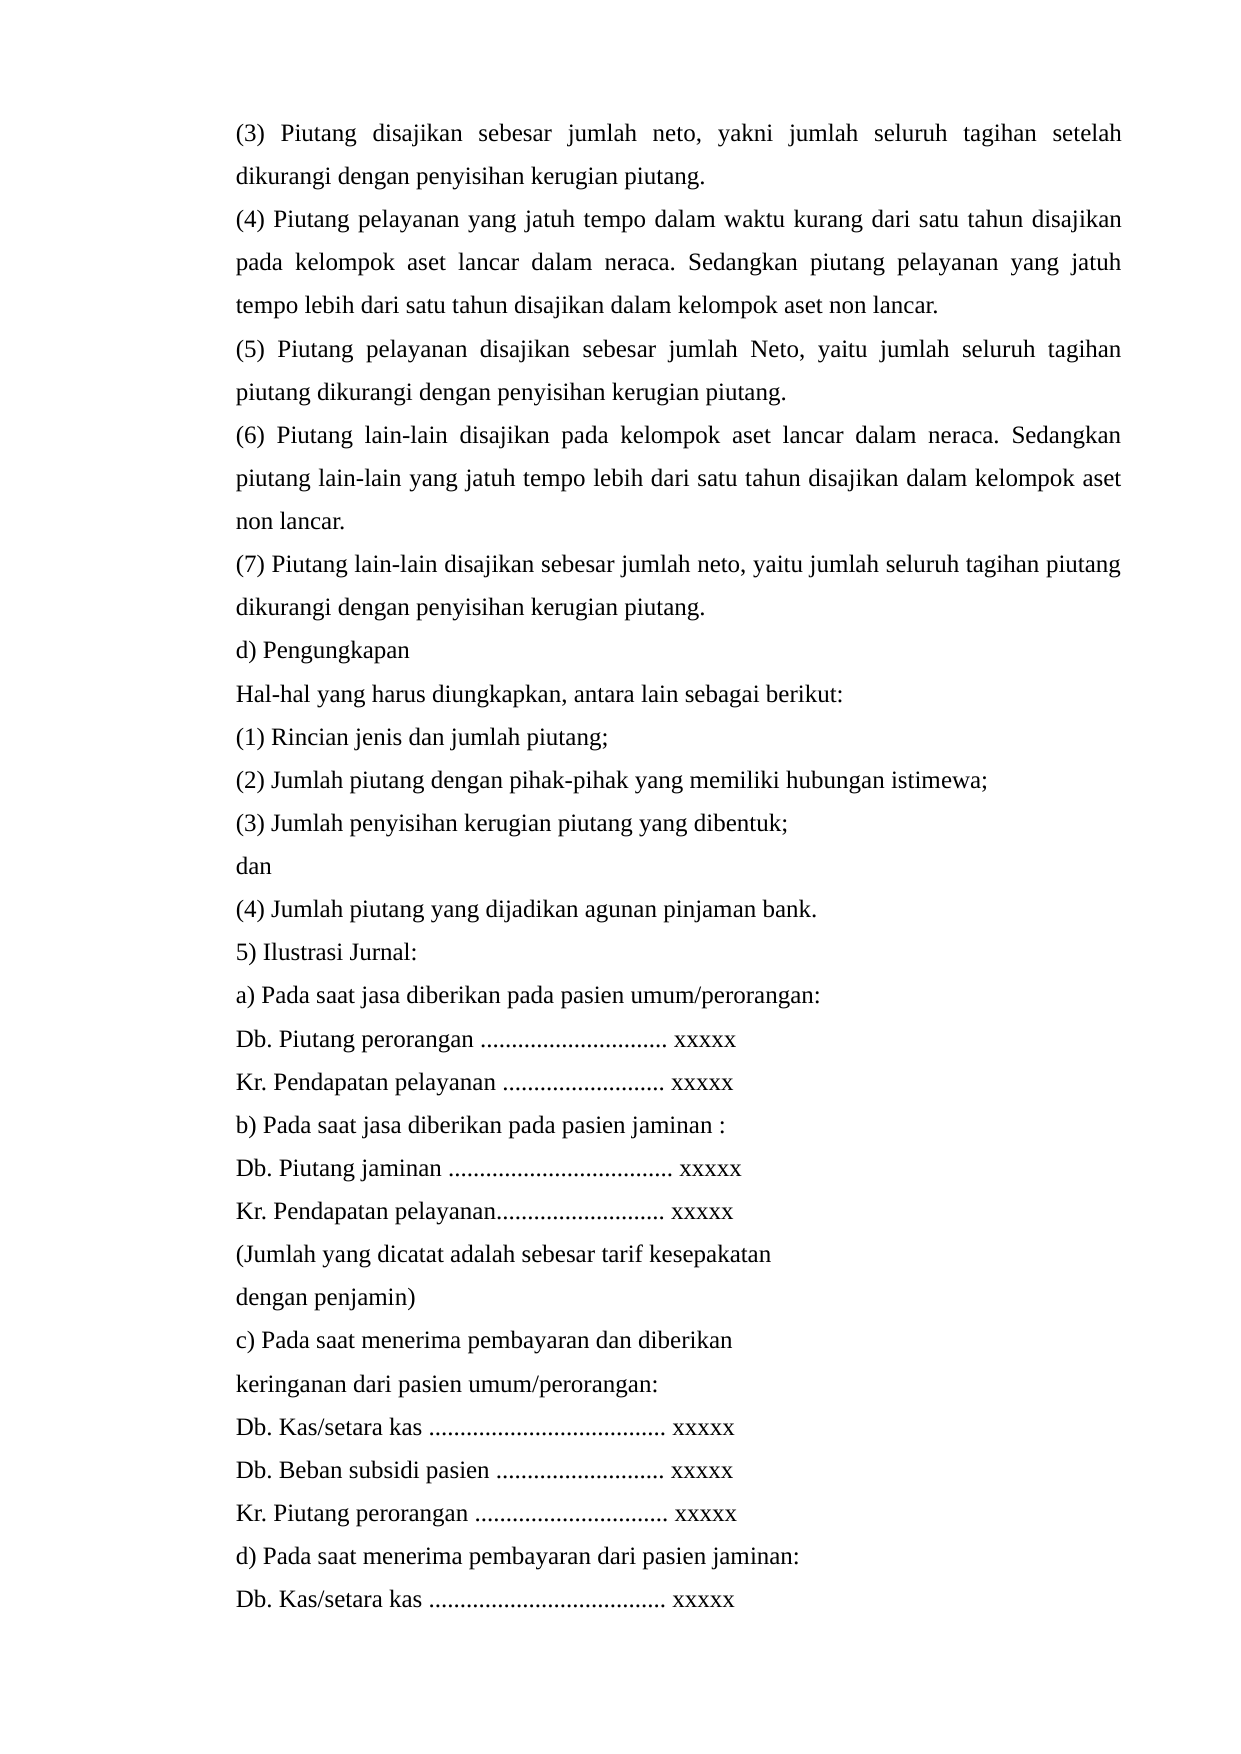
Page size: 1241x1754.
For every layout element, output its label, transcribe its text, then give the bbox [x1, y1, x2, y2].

text d) Pengungkapan [236, 636, 1122, 664]
text (5) Piutang pelayanan disajikan sebesar jumlah Neto, yaitu jumlah seluruh tagihan piutang dikurangi dengan penyisihan kerugian piutang. [236, 334, 1122, 406]
text a) Pada saat jasa diberikan pada pasien umum/perorangan: [236, 981, 1122, 1009]
text c) Pada saat menerima pembayaran dan diberikan [236, 1326, 1122, 1354]
text (4) Piutang pelayanan yang jatuh tempo dalam waktu kurang dari satu tahun disajikan pada kelompok aset lancar dalam neraca. Sedangkan piutang pelayanan yang jatuh tempo lebih dari satu tahun disajikan dalam kelompok aset non lancar. [236, 204, 1122, 319]
text Db. Piutang perorangan .............................. xxxxx [236, 1024, 1122, 1052]
text keringanan dari pasien umum/perorangan: [236, 1369, 1122, 1397]
text Db. Beban subsidi pasien ........................... xxxxx [236, 1455, 1122, 1484]
text (6) Piutang lain-lain disajikan pada kelompok aset lancar dalam neraca. Sedangkan piutang lain-lain yang jatuh tempo lebih dari satu tahun disajikan dalam kelompok aset non lancar. [236, 420, 1122, 535]
text dan [236, 851, 1122, 880]
text Db. Kas/setara kas ...................................... xxxxx [236, 1412, 1122, 1441]
text 5) Ilustrasi Jurnal: [236, 937, 1122, 966]
text (Jumlah yang dicatat adalah sebesar tarif kesepakatan [236, 1239, 1122, 1268]
text (1) Rincian jenis dan jumlah piutang; [236, 722, 1122, 751]
text Db. Piutang jaminan .................................... xxxxx [236, 1153, 1122, 1182]
text (3) Jumlah penyisihan kerugian piutang yang dibentuk; [236, 808, 1122, 837]
text Hal-hal yang harus diungkapkan, antara lain sebagai berikut: [236, 679, 1122, 707]
text d) Pada saat menerima pembayaran dari pasien jaminan: [236, 1541, 1122, 1570]
text Kr. Pendapatan pelayanan .......................... xxxxx [236, 1067, 1122, 1096]
text b) Pada saat jasa diberikan pada pasien jaminan : [236, 1110, 1122, 1139]
text Kr. Pendapatan pelayanan........................... xxxxx [236, 1196, 1122, 1225]
text dengan penjamin) [236, 1282, 1122, 1311]
text (4) Jumlah piutang yang dijadikan agunan pinjaman bank. [236, 894, 1122, 923]
text (7) Piutang lain-lain disajikan sebesar jumlah neto, yaitu jumlah seluruh tagihan piutang dikurangi dengan penyisihan kerugian piutang. [236, 549, 1122, 621]
text Kr. Piutang perorangan ............................... xxxxx [236, 1498, 1122, 1527]
text (2) Jumlah piutang dengan pihak-pihak yang memiliki hubungan istimewa; [236, 765, 1122, 794]
text (3) Piutang disajikan sebesar jumlah neto, yakni jumlah seluruh tagihan setelah dikurangi dengan penyisihan kerugian piutang. [236, 118, 1122, 190]
text Db. Kas/setara kas ...................................... xxxxx [236, 1584, 1122, 1613]
